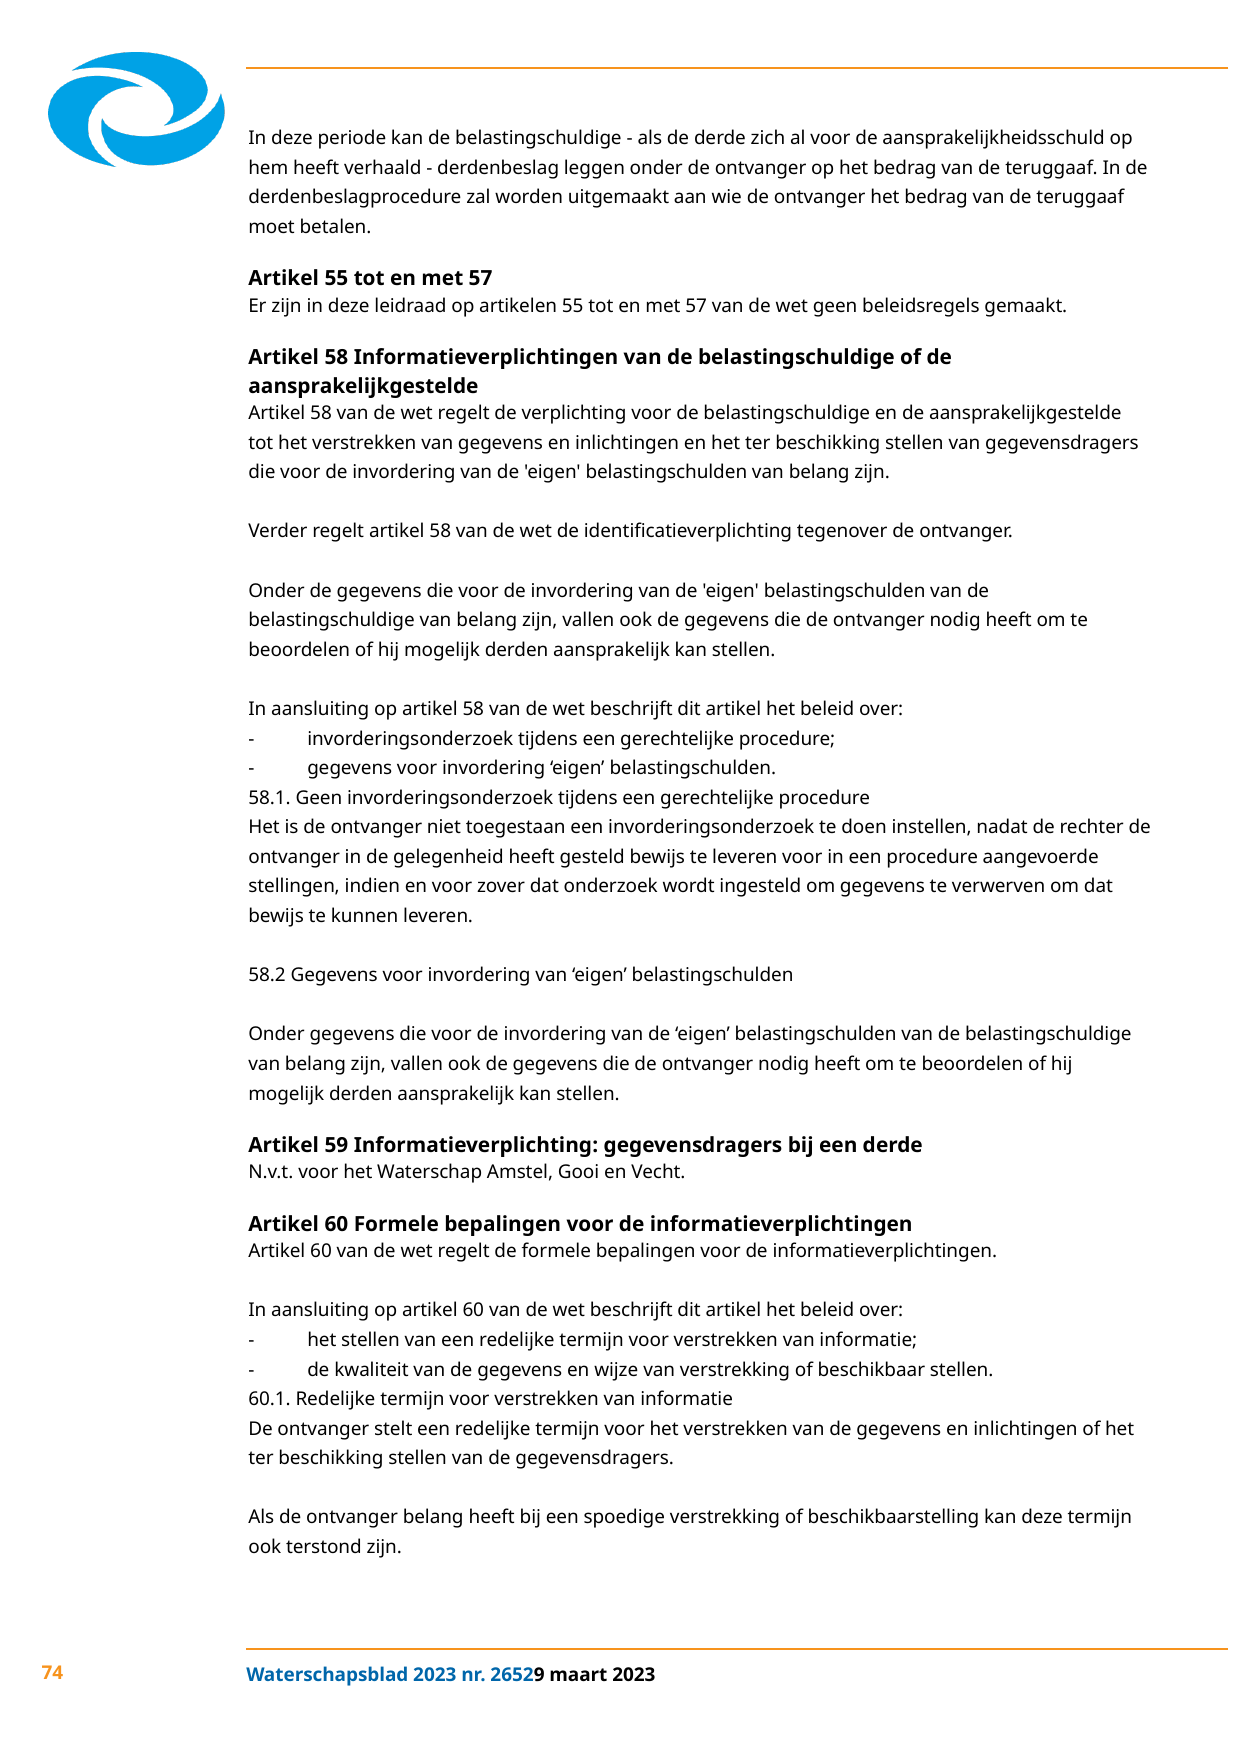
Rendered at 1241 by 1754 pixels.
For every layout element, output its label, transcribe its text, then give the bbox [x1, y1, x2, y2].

text N.v.t. voor het Waterschap Amstel, Gooi en Vecht. [248, 1158, 1152, 1184]
list het stellen van een redelijke termijn voor verstrekken van informatie; [248, 1326, 1152, 1352]
text In deze periode kan de belastingschuldige - als de derde zich al voor de aansprakelijkheidsschuld op hem heeft verhaald - derdenbeslag leggen onder de ontvanger op het bedrag van de teruggaaf. In de derdenbeslagprocedure zal worden uitgemaakt aan wie de ontvanger het bedrag van de teruggaaf moet betalen. [248, 124, 1152, 239]
list de kwaliteit van de gegevens en wijze van verstrekking of beschikbaar stellen. [248, 1356, 1152, 1381]
picture [41, 47, 231, 172]
text 58.1. Geen invorderingsonderzoek tijdens een gerechtelijke procedure [248, 784, 1152, 809]
list invorderingsonderzoek tijdens een gerechtelijke procedure; [248, 725, 1152, 750]
text Verder regelt artikel 58 van de wet de identificatieverplichting tegenover de ontvanger. [248, 518, 1152, 543]
text Onder gegevens die voor de invordering van de ‘eigen’ belastingschulden van de belastingschuldige van belang zijn, vallen ook de gegevens die de ontvanger nodig heeft om te beoordelen of hij mogelijk derden aansprakelijk kan stellen. [248, 1021, 1152, 1105]
text Het is de ontvanger niet toegestaan een invorderingsonderzoek te doen instellen, nadat de rechter de ontvanger in de gelegenheid heeft gesteld bewijs te leveren voor in een procedure aangevoerde stellingen, indien en voor zover dat onderzoek wordt ingesteld om gegevens te verwerven om dat bewijs te kunnen leveren. [248, 813, 1152, 928]
text Onder de gegevens die voor de invordering van de 'eigen' belastingschulden van de belastingschuldige van belang zijn, vallen ook de gegevens die de ontvanger nodig heeft om te beoordelen of hij mogelijk derden aansprakelijk kan stellen. [248, 577, 1152, 662]
text Artikel 60 van de wet regelt de formele bepalingen voor de informatieverplichtingen. [248, 1237, 1152, 1263]
text Artikel 59 Informatieverplichting: gegevensdragers bij een derde [248, 1130, 1152, 1158]
text Artikel 58 Informatieverplichtingen van de belastingschuldige of de aansprakelijkgestelde [248, 342, 1152, 399]
text De ontvanger stelt een redelijke termijn voor het verstrekken van de gegevens en inlichtingen of het ter beschikking stellen van de gegevensdragers. [248, 1415, 1152, 1470]
text Er zijn in deze leidraad op artikelen 55 tot en met 57 van de wet geen beleidsregels gemaakt. [248, 292, 1152, 318]
text Artikel 55 tot en met 57 [248, 263, 1152, 292]
text 58.2 Gegevens voor invordering van ‘eigen’ belastingschulden [248, 961, 1152, 987]
text In aansluiting op artikel 58 van de wet beschrijft dit artikel het beleid over: [248, 695, 1152, 721]
text In aansluiting op artikel 60 van de wet beschrijft dit artikel het beleid over: [248, 1297, 1152, 1322]
text Als de ontvanger belang heeft bij een spoedige verstrekking of beschikbaarstelling kan deze termijn ook terstond zijn. [248, 1504, 1152, 1559]
text Artikel 60 Formele bepalingen voor de informatieverplichtingen [248, 1209, 1152, 1237]
text 60.1. Redelijke termijn voor verstrekken van informatie [248, 1385, 1152, 1411]
list gegevens voor invordering ‘eigen’ belastingschulden. [248, 754, 1152, 780]
text Artikel 58 van de wet regelt de verplichting voor de belastingschuldige en de aansprakelijkgestelde tot het verstrekken van gegevens en inlichtingen en het ter beschikking stellen van gegevensdragers die voor de invordering van de 'eigen' belastingschulden van belang zijn. [248, 399, 1152, 484]
